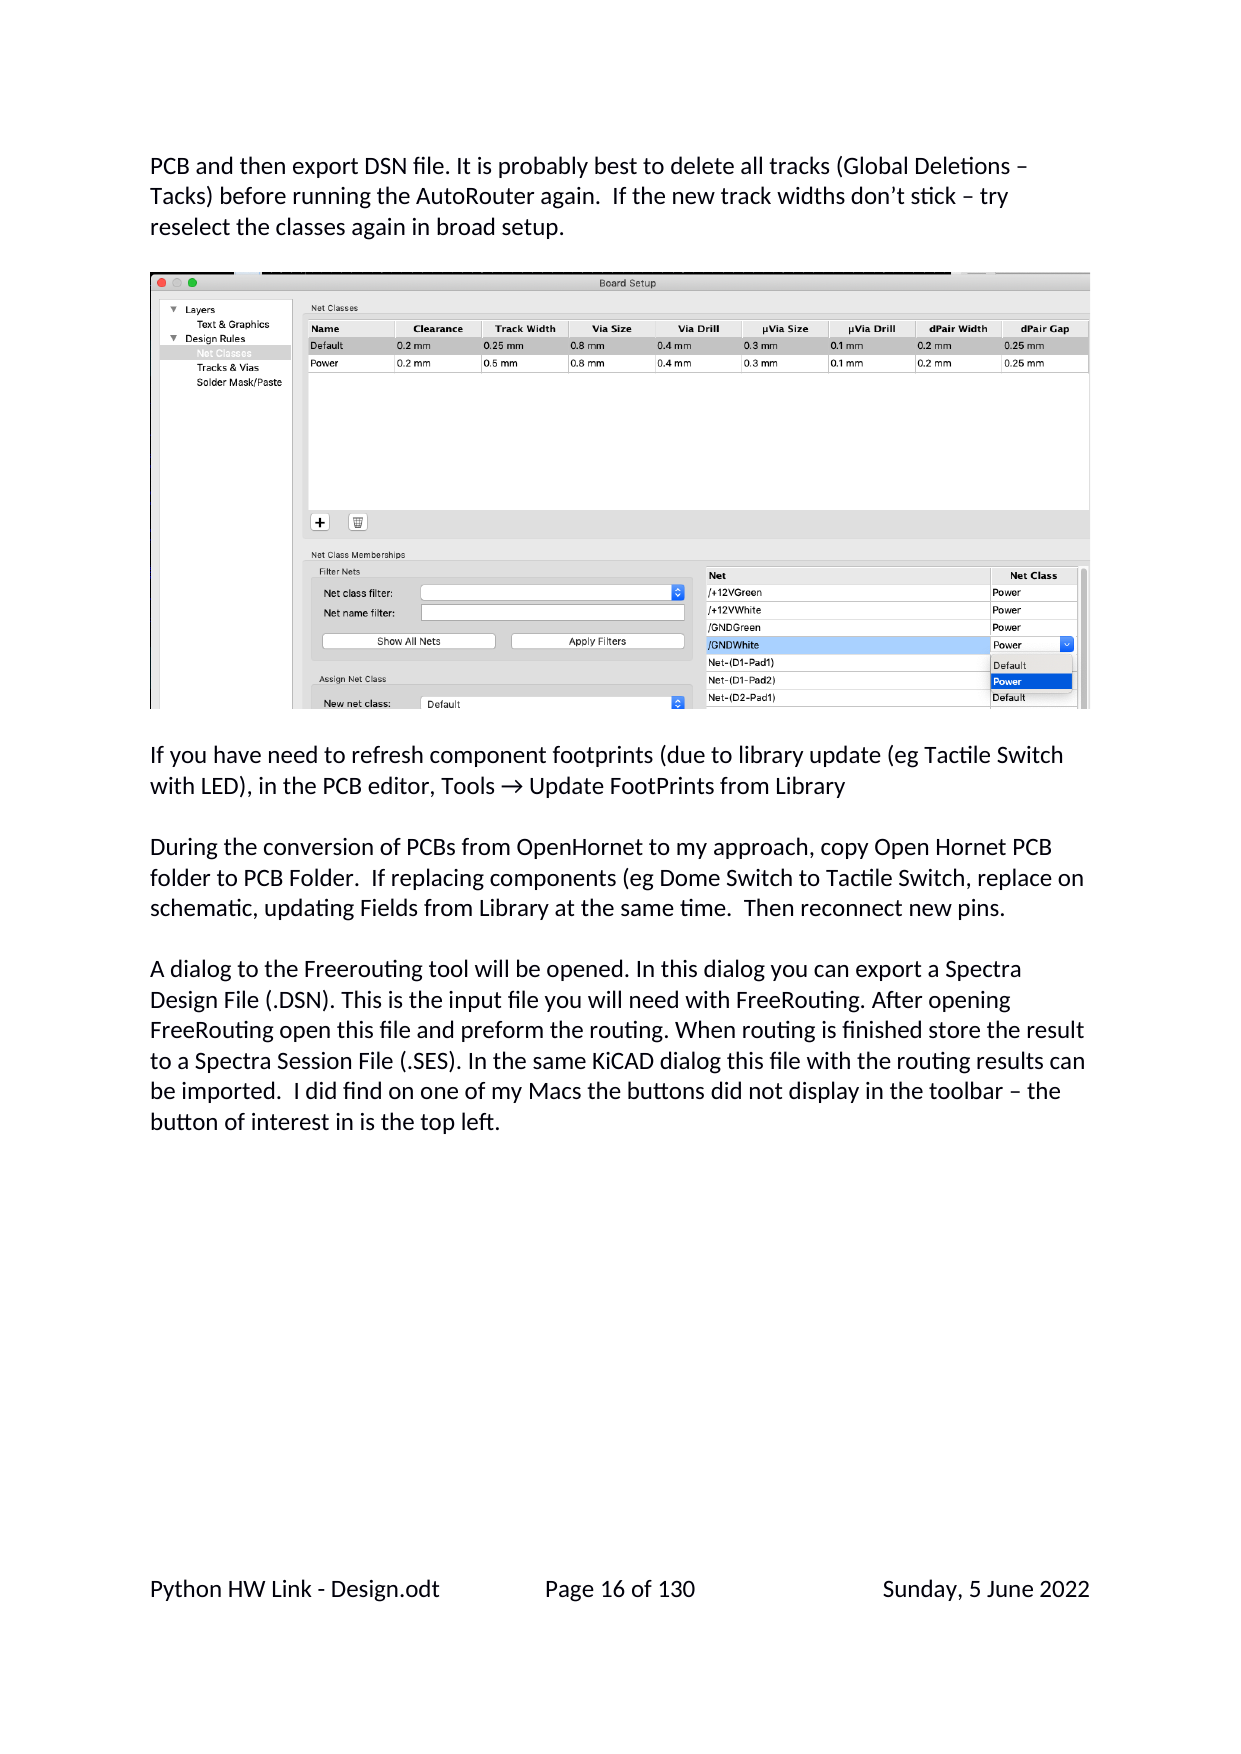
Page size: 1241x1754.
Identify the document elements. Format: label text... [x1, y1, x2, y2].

text PCB and then export DSN file. It is probably best to delete all tracks (Global Deletions – Tacks) before running the AutoRouter again. If the new track widths don’t stick – try reselect the classes again in broad setup. [150, 150, 1090, 242]
text A dialog to the Freerouting tool will be opened. In this dialog you can export a Spectra Design File (.DSN). This is the input file you will need with FreeRouting. After opening FreeRouting open this file and preform the routing. When routing is finished store the result to a Spectra Session File (.SES). In the same KiCAD dialog this file with the routing results can be imported. I did find on one of my Macs the buttons did not display in the toolbar – the button of interest in is the top left. [150, 953, 1090, 1136]
text During the conversion of PCBs from OpenHornet to my approach, copy Open Hornet PCB folder to PCB Folder. If replacing components (eg Dome Switch to Tactile Switch, replace on schematic, updating Fields from Library at the same time. Then reconnect new pins. [150, 831, 1090, 923]
text If you have need to refresh component footprints (due to library update (eg Tactile Switch with LED), in the PCB editor, Tools → Update FootPrints from Library [150, 739, 1090, 801]
picture [150, 272, 1091, 709]
